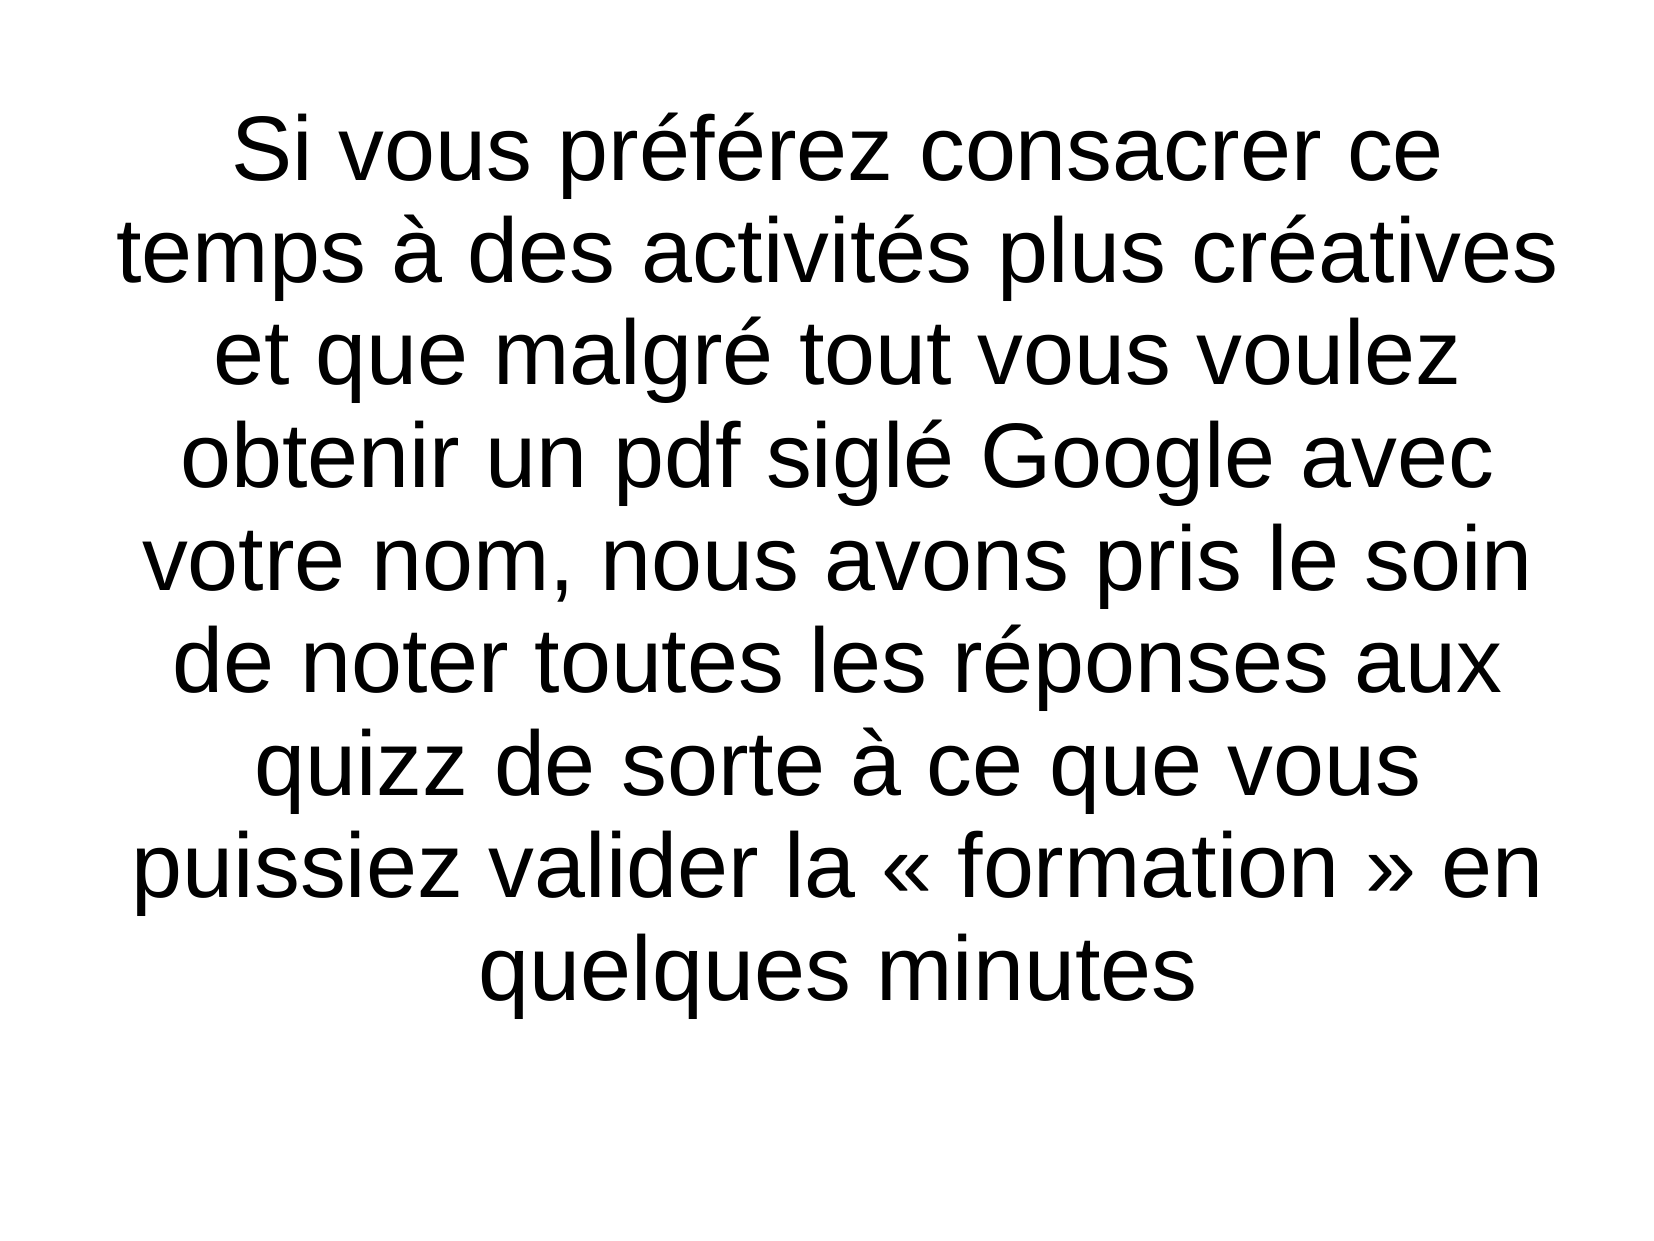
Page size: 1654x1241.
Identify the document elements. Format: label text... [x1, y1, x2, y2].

title Si vous préférez consacrer ce temps à des activités plus créatives et que malgré tout vous voulez obtenir un pdf siglé Google avec votre nom, nous avons pris le soin de noter toutes les réponses aux quizz de sorte à ce que vous puissiez valider la « formation » en quelques minutes [94, 97, 1583, 1020]
